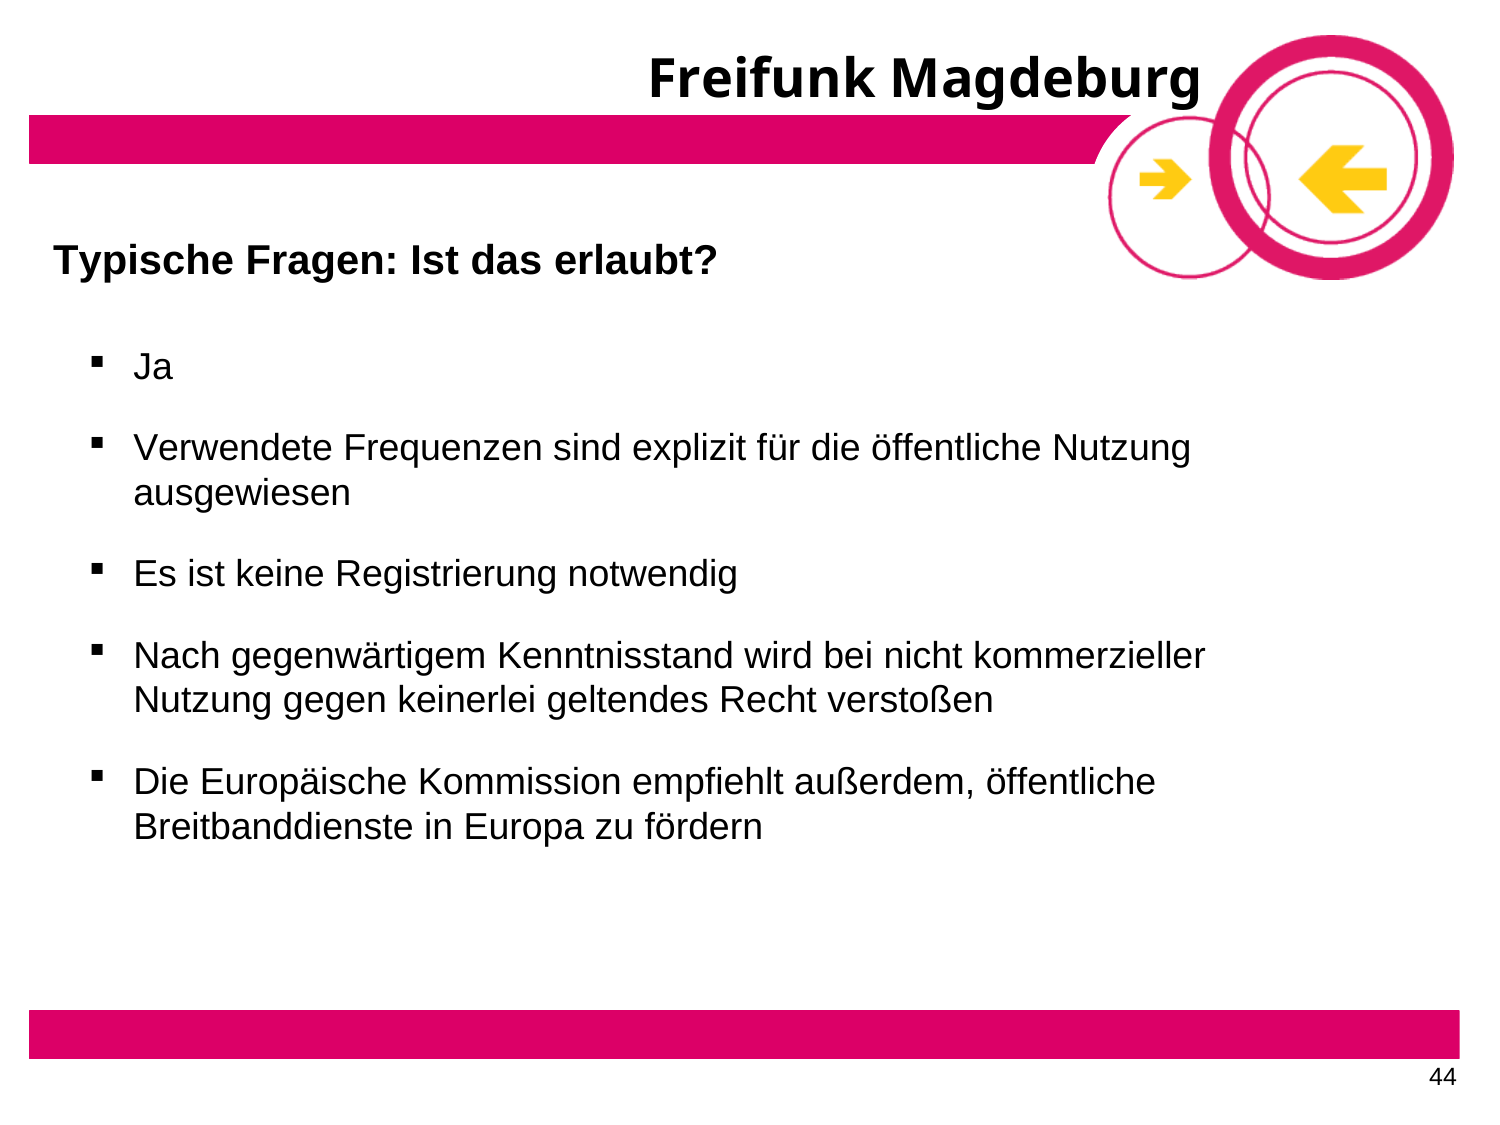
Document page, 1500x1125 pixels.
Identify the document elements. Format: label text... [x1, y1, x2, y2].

picture [1107, 35, 1454, 280]
text_box Typische Fragen: Ist das erlaubt? [53, 233, 1046, 313]
text_box Ja Verwendete Frequenzen sind explizit für die öffentliche Nutzung ausgewiesen Es ist keine Registrierung notwendig Nach gegenwärtigem Kenntnisstand wird bei nicht kommerzieller Nutzung gegen keinerlei geltendes Recht verstoßen Die Europäische Kommission empfiehlt außerdem, öffentliche Breitbanddienste in Europa zu fördern [59, 342, 1288, 980]
